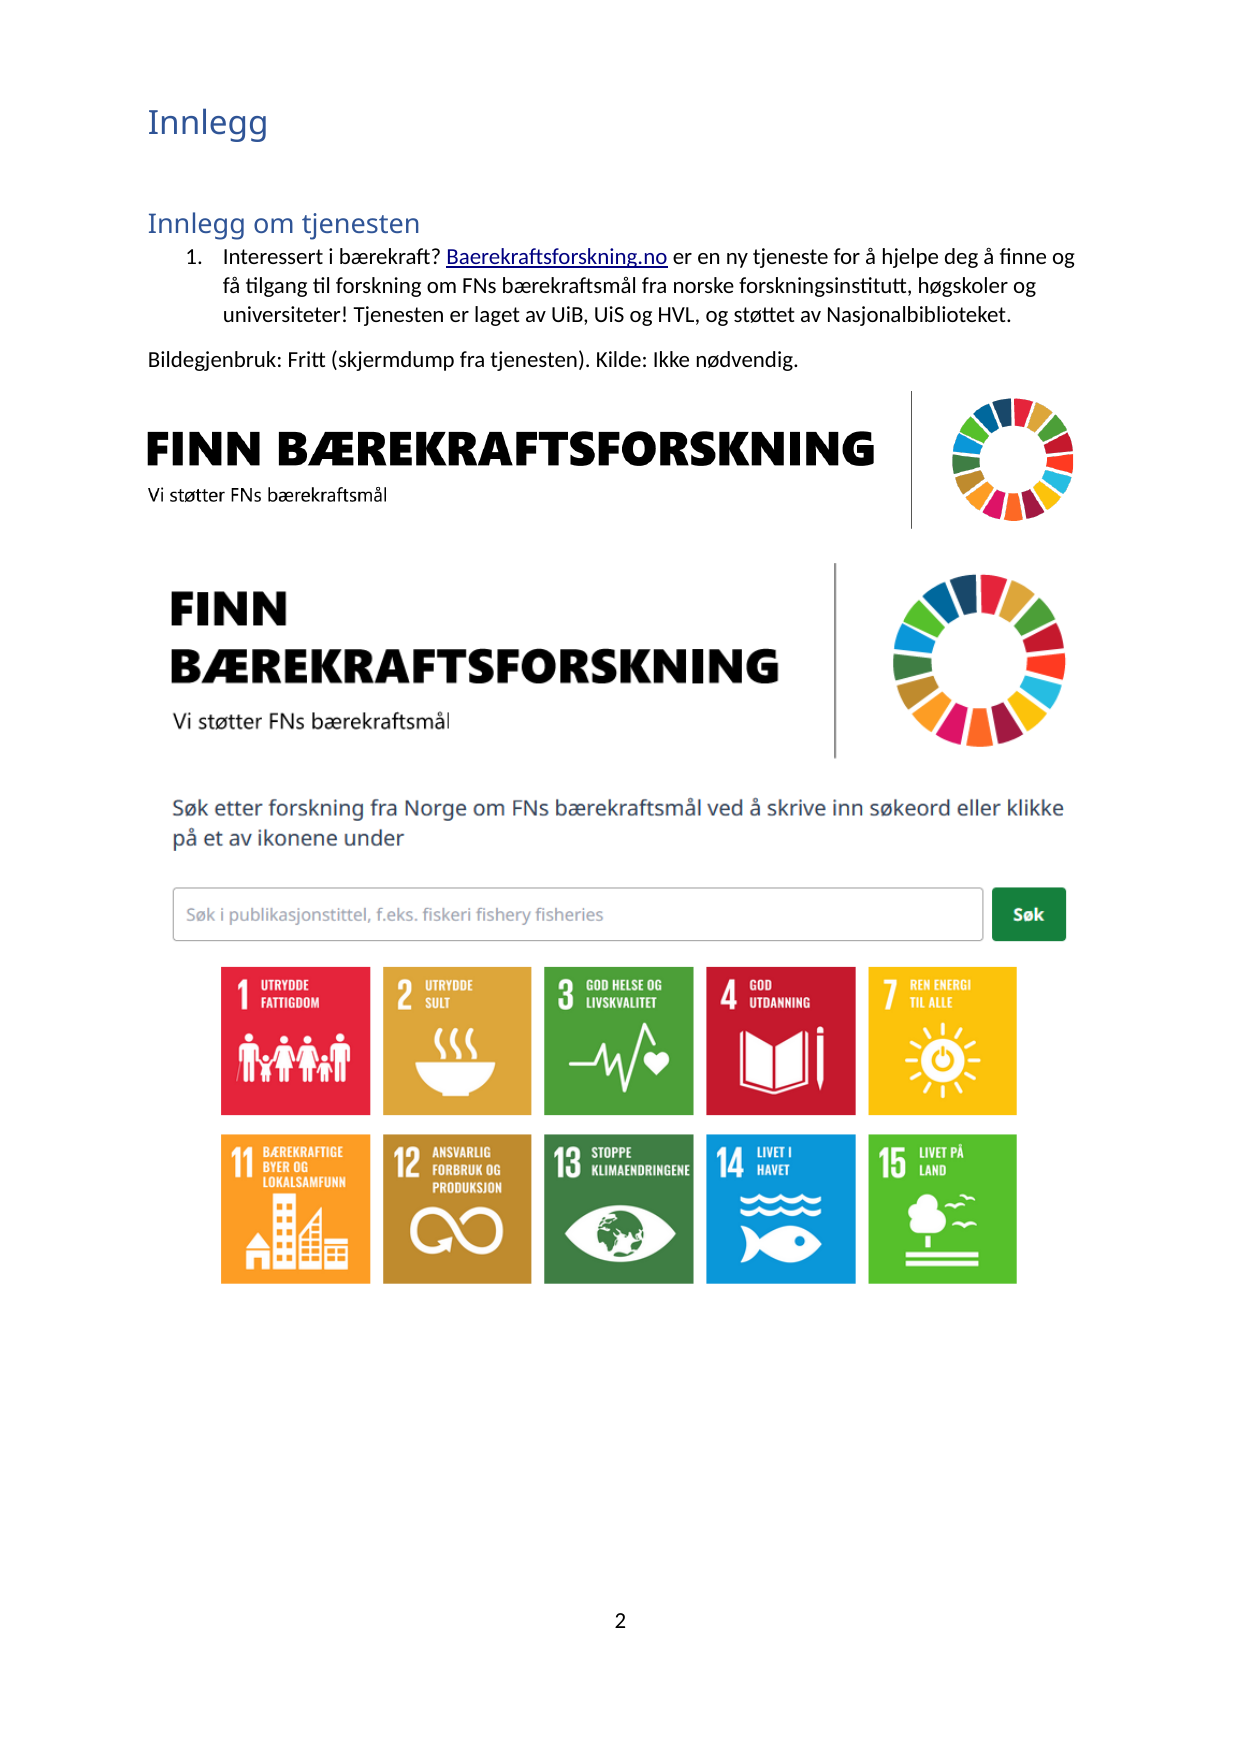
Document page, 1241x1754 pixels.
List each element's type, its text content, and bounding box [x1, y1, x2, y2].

text Bildegjenbruk: Fritt (skjermdump fra tjenesten). Kilde: Ikke nødvendig. [148, 345, 1093, 373]
subtitle Innlegg [148, 99, 1093, 144]
subtitle Innlegg om tjenesten [148, 204, 1093, 241]
list Interessert i bærekraft? Baerekraftsforskning.no er en ny tjeneste for å hjelpe deg å finne og få tilgang til forskning om FNs bærekraftsmål fra norske forskningsinstitutt, høgskoler og universiteter! Tjenesten er laget av UiB, UiS og HVL, og støttet av Nasjonalbiblioteket. [185, 242, 1093, 328]
